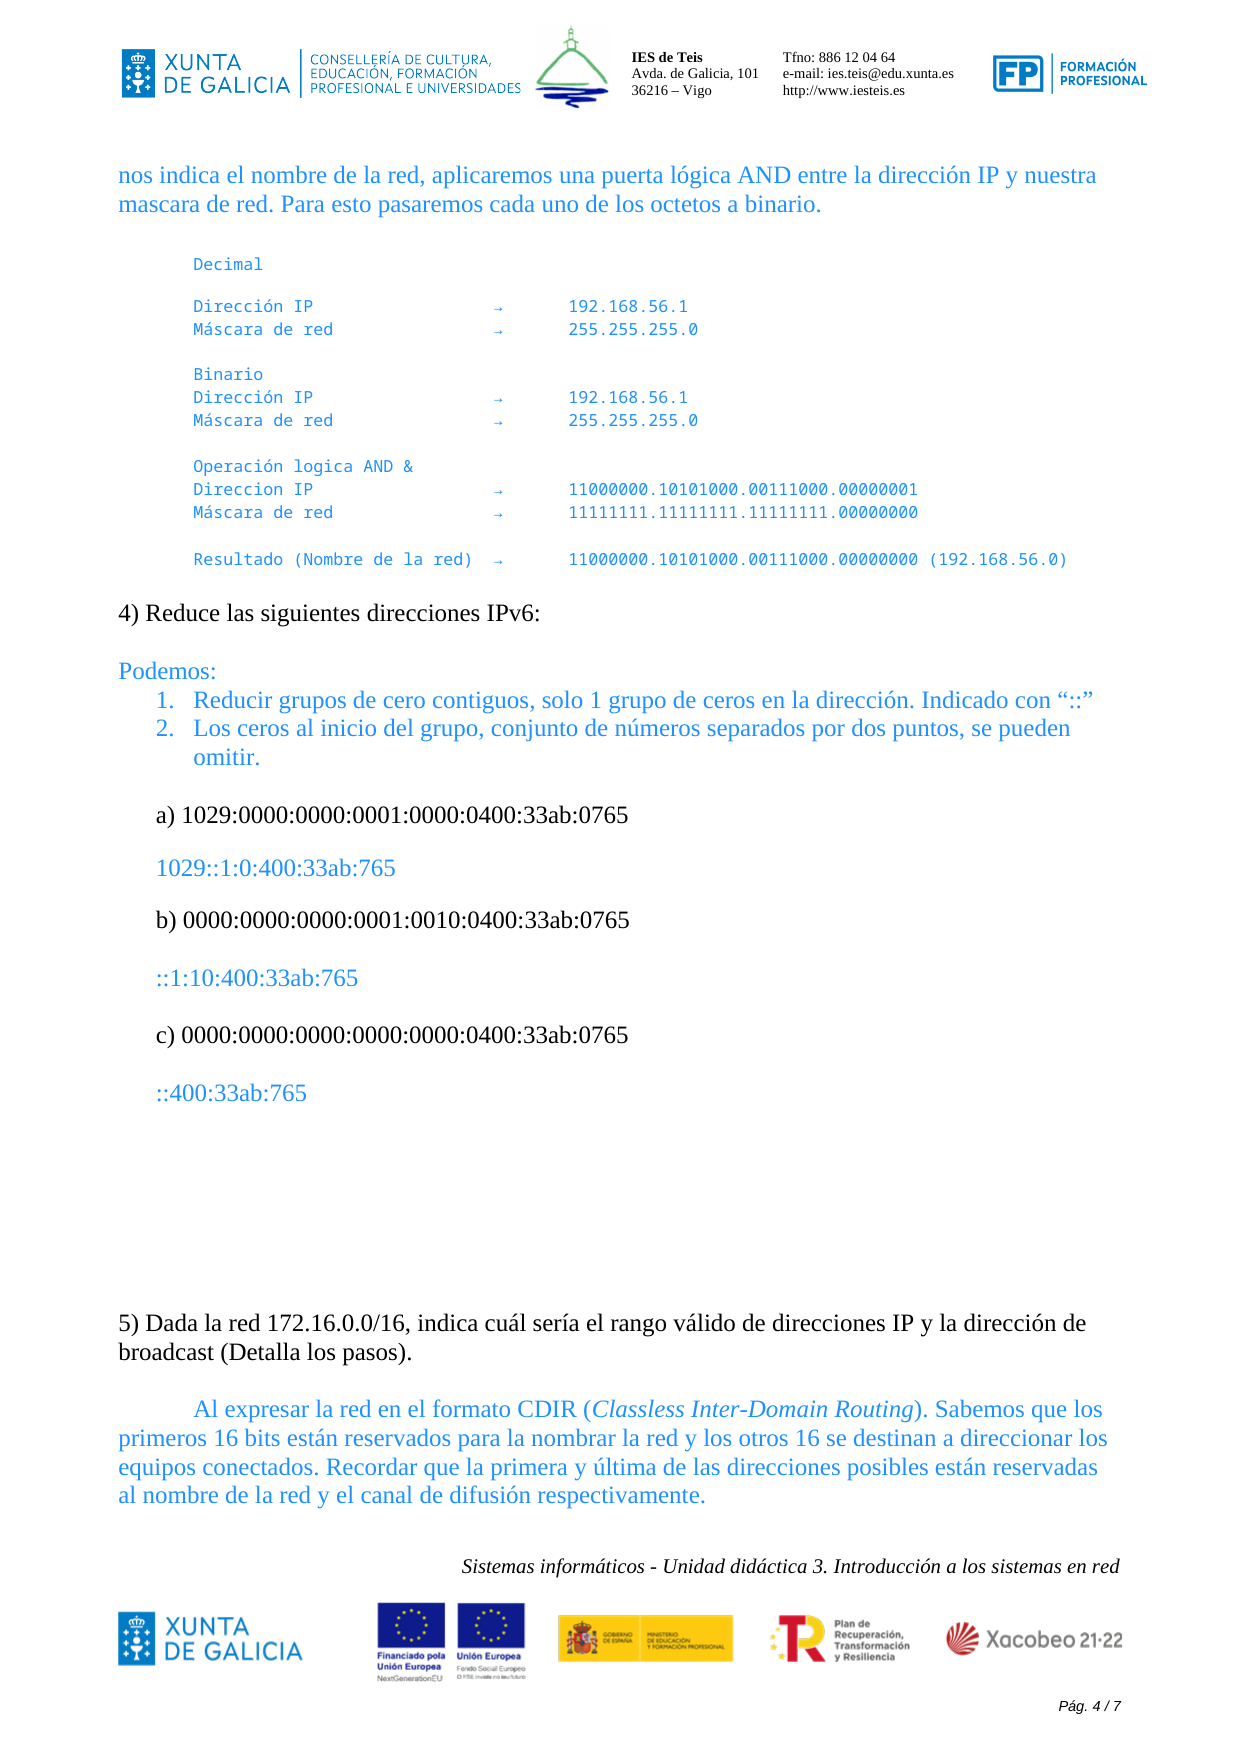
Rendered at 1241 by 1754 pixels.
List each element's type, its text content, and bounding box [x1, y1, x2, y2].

picture [534, 25, 611, 110]
text Decimal [118, 247, 1122, 275]
text Binario [118, 363, 1122, 385]
text Dirección IP → 192.168.56.1 [118, 294, 1122, 317]
text Máscara de red → 11111111.11111111.11111111.00000000 [118, 500, 1122, 523]
text Direccion IP → 11000000.10101000.00111000.00000001 [118, 478, 1122, 500]
picture [118, 1592, 1123, 1688]
text Máscara de red → 255.255.255.0 [118, 408, 1122, 431]
text ::400:33ab:765 [156, 1078, 1122, 1107]
text Operación logica AND & [118, 455, 1122, 478]
text b) 0000:0000:0000:0001:0010:0400:33ab:0765 [156, 905, 1122, 934]
picture [121, 49, 521, 98]
text 1029::1:0:400:33ab:765 [156, 853, 1122, 881]
list Reducir grupos de cero contiguos, solo 1 grupo de ceros en la dirección. Indicado con “::” [156, 685, 1122, 713]
text c) 0000:0000:0000:0000:0000:0400:33ab:0765 [156, 1020, 1122, 1049]
text ::1:10:400:33ab:765 [156, 963, 1122, 992]
text a) 1029:0000:0000:0001:0000:0400:33ab:0765 [156, 800, 1122, 828]
text Dirección IP → 192.168.56.1 [118, 385, 1122, 408]
list Los ceros al inicio del grupo, conjunto de números separados por dos puntos, se pueden omitir. [156, 713, 1122, 771]
text 5) Dada la red 172.16.0.0/16, indica cuál sería el rango válido de direcciones IP y la dirección de broadcast (Detalla los pasos). [118, 1308, 1122, 1365]
picture [989, 50, 1153, 97]
text 4) Reduce las siguientes direcciones IPv6: [118, 598, 1122, 627]
text Máscara de red → 255.255.255.0 [118, 317, 1122, 340]
text Al expresar la red en el formato CDIR (Classless Inter-Domain Routing). Sabemos que los primeros 16 bits están reservados para la nombrar la red y los otros 16 se destinan a direccionar los equipos conectados. Recordar que la primera y última de las direcciones posibles están reservadas al nombre de la red y el canal de difusión respectivamente. [118, 1394, 1122, 1509]
text Podemos: [118, 656, 1122, 685]
text nos indica el nombre de la red, aplicaremos una puerta lógica AND entre la dirección IP y nuestra mascara de red. Para esto pasaremos cada uno de los octetos a binario. [118, 160, 1122, 218]
text Resultado (Nombre de la red) → 11000000.10101000.00111000.00000000 (192.168.56.0) [118, 547, 1122, 570]
